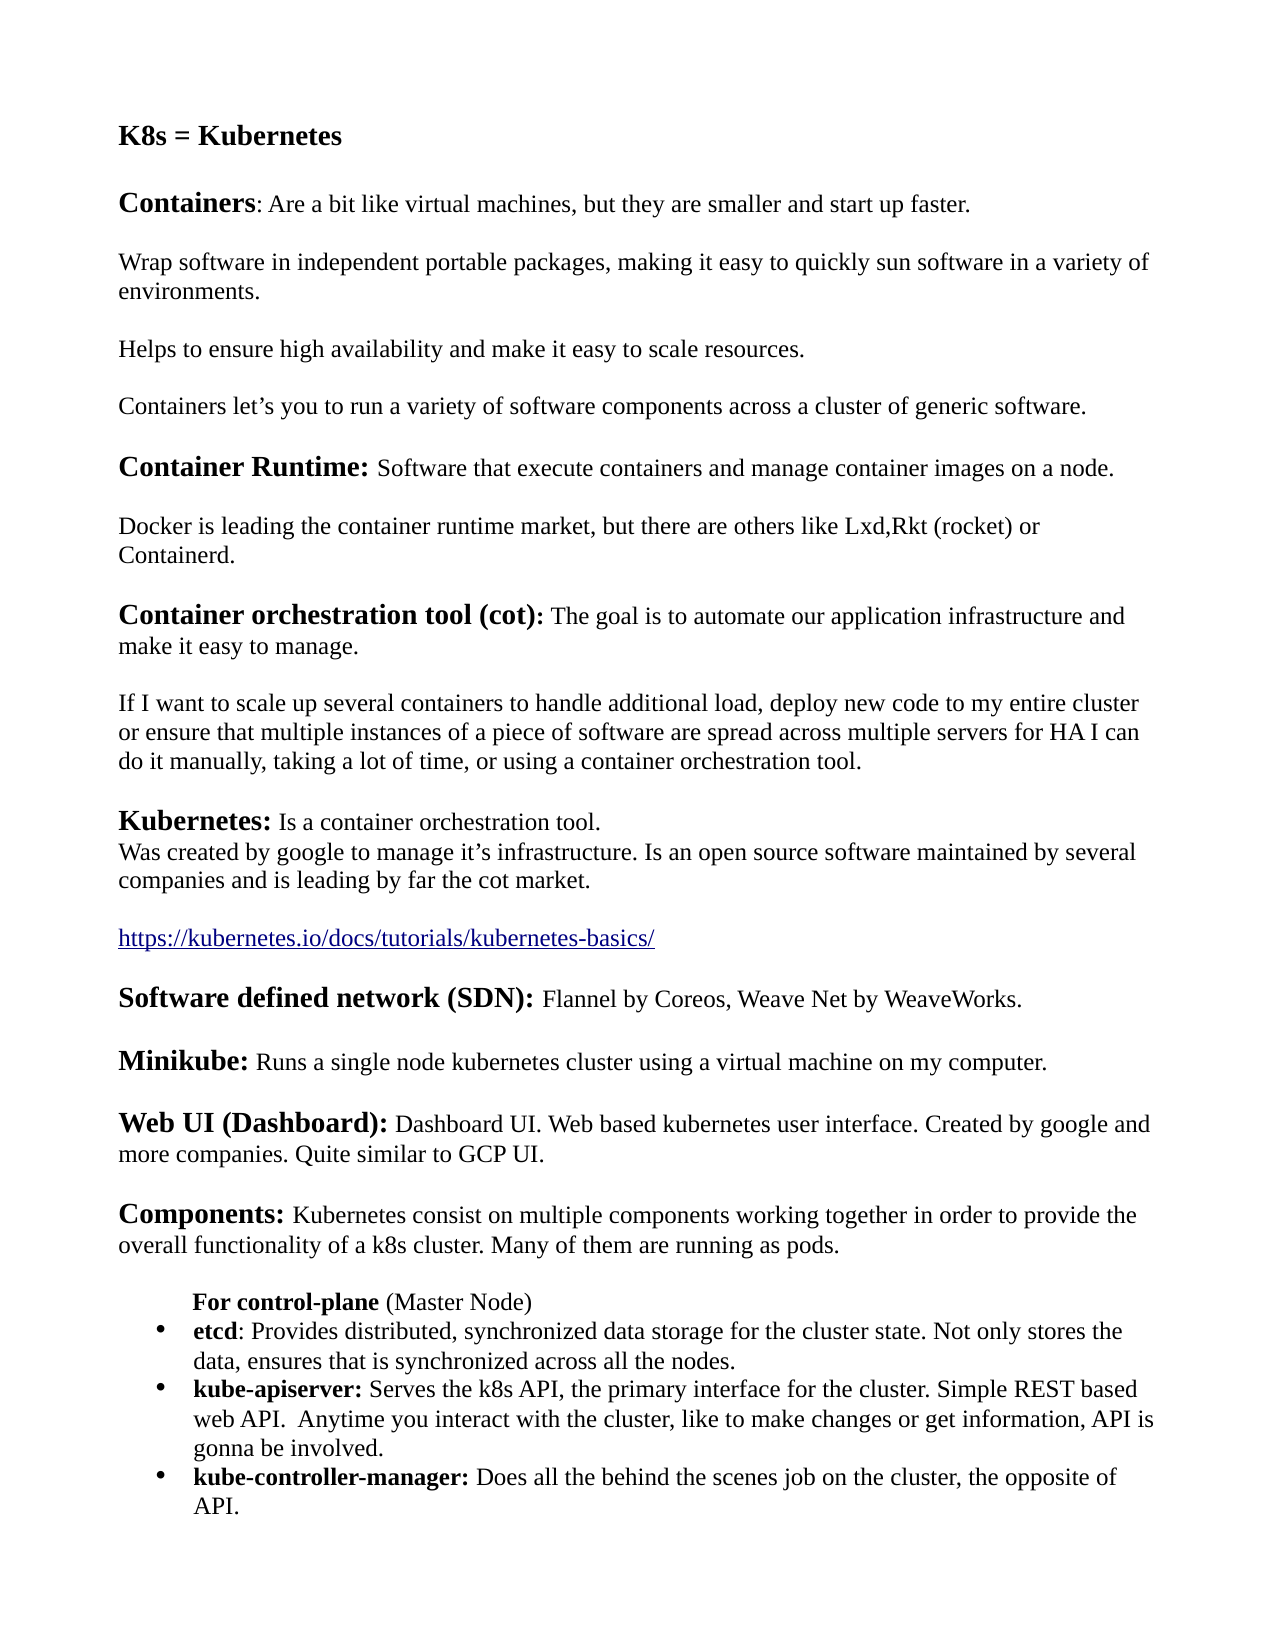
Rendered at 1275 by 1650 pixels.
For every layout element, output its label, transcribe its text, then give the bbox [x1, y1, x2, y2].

text https://kubernetes.io/docs/tutorials/kubernetes-basics/ [118, 923, 1157, 952]
text Web UI (Dashboard): Dashboard UI. Web based kubernetes user interface. Created by google and more companies. Quite similar to GCP UI. [118, 1105, 1157, 1167]
text If I want to scale up several containers to handle additional load, deploy new code to my entire cluster or ensure that multiple instances of a piece of software are spread across multiple servers for HA I can do it manually, taking a lot of time, or using a container orchestration tool. [118, 688, 1157, 774]
text Docker is leading the container runtime market, but there are others like Lxd,Rkt (rocket) or Containerd. [118, 511, 1157, 568]
text Container Runtime: Software that execute containers and manage container images on a node. [118, 449, 1157, 482]
text Components: Kubernetes consist on multiple components working together in order to provide the overall functionality of a k8s cluster. Many of them are running as pods. [118, 1196, 1157, 1258]
text Kubernetes: Is a container orchestration tool. [118, 803, 1157, 837]
text Helps to ensure high availability and make it easy to scale resources. [118, 334, 1157, 362]
list etcd: Provides distributed, synchronized data storage for the cluster state. Not only stores the data, ensures that is synchronized across all the nodes. [156, 1316, 1157, 1374]
text Containers let’s you to run a variety of software components across a cluster of generic software. [118, 391, 1157, 420]
text Minikube: Runs a single node kubernetes cluster using a virtual machine on my computer. [118, 1043, 1157, 1076]
text Containers: Are a bit like virtual machines, but they are smaller and start up faster. [118, 185, 1157, 219]
text For control-plane (Master Node) [118, 1287, 1157, 1316]
text Container orchestration tool (cot): The goal is to automate our application infrastructure and make it easy to manage. [118, 597, 1157, 659]
text Was created by google to manage it’s infrastructure. Is an open source software maintained by several companies and is leading by far the cot market. [118, 837, 1157, 894]
text K8s = Kubernetes [118, 118, 1157, 152]
list kube-apiserver: Serves the k8s API, the primary interface for the cluster. Simple REST based web API. Anytime you interact with the cluster, like to make changes or get information, API is gonna be involved. [156, 1374, 1157, 1462]
text Software defined network (SDN): Flannel by Coreos, Weave Net by WeaveWorks. [118, 981, 1157, 1014]
list kube-controller-manager: Does all the behind the scenes job on the cluster, the opposite of API. [156, 1462, 1157, 1520]
text Wrap software in independent portable packages, making it easy to quickly sun software in a variety of environments. [118, 247, 1157, 305]
